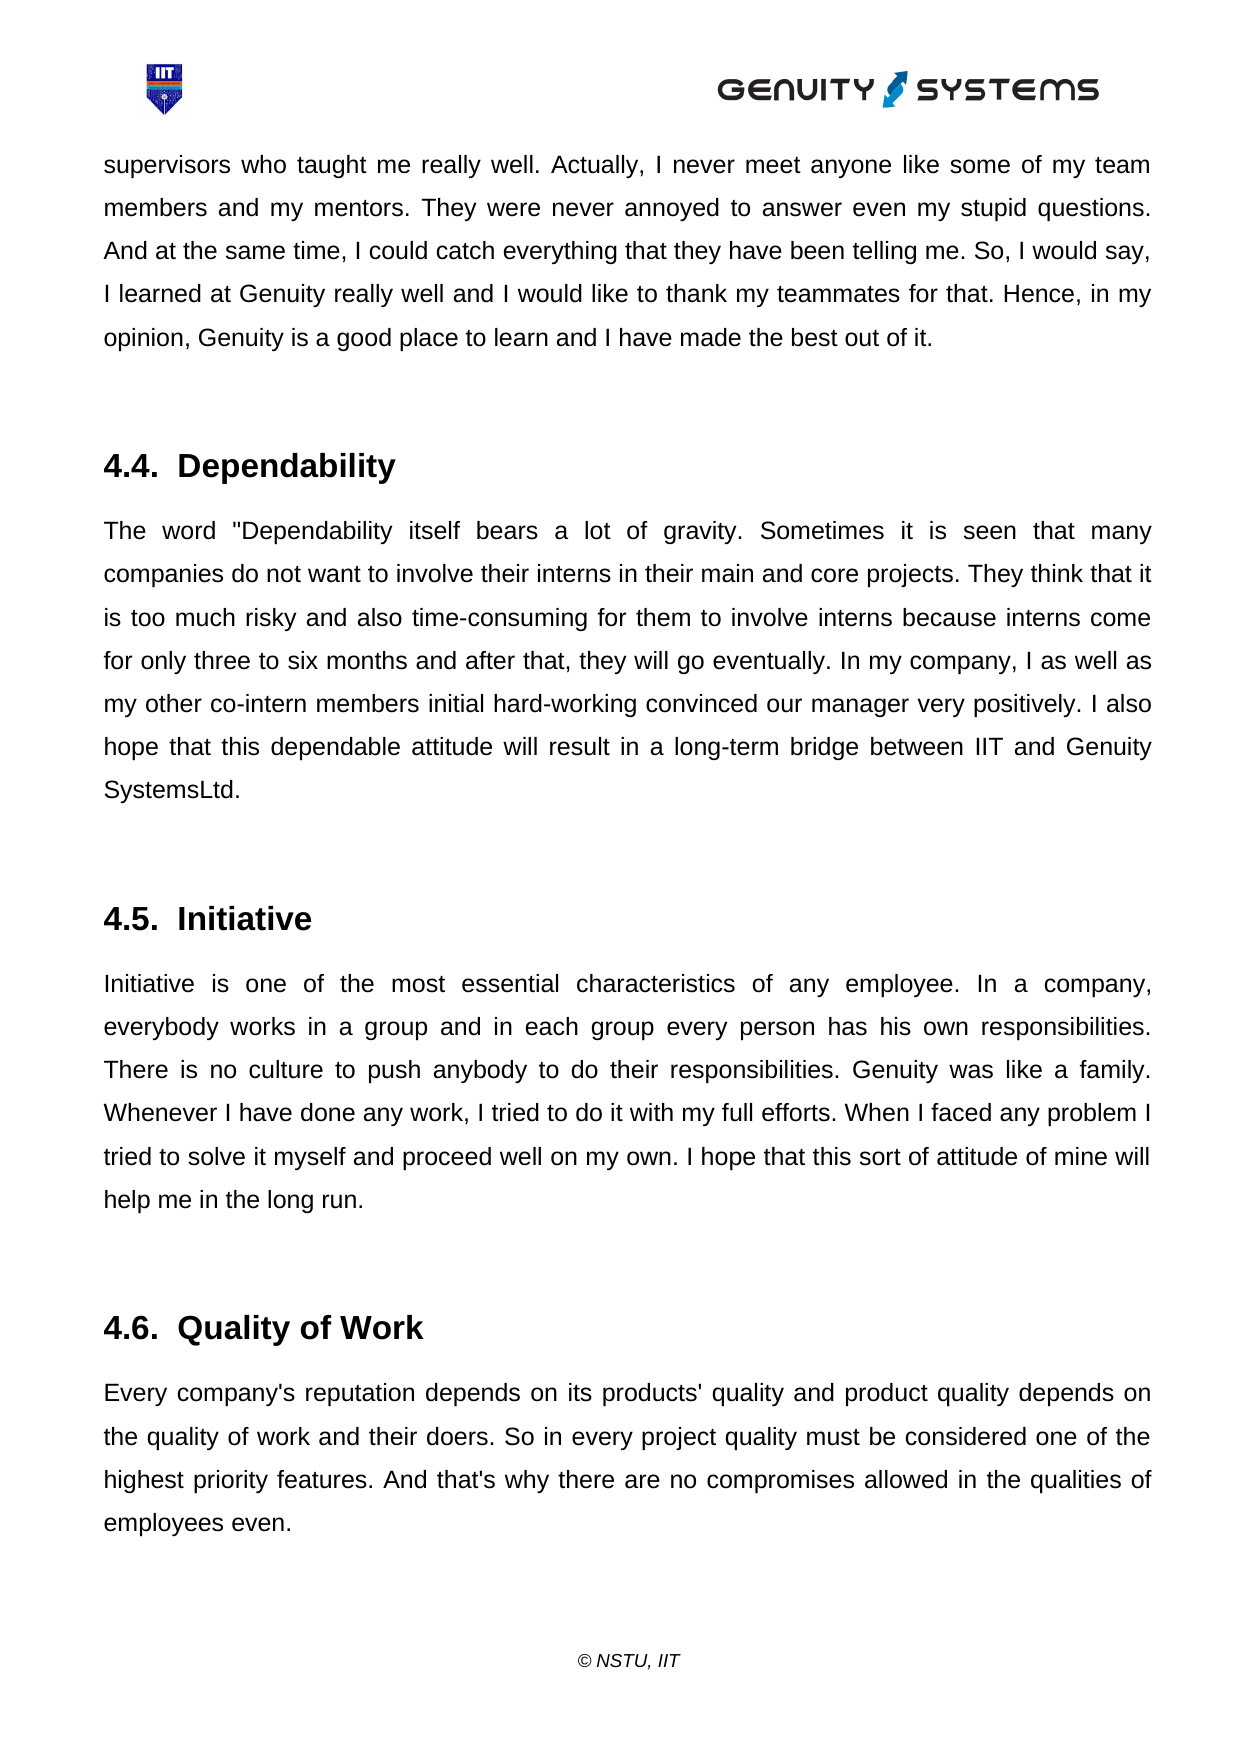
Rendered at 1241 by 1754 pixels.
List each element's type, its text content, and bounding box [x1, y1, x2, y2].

picture [137, 62, 192, 117]
text supervisors who taught me really well. Actually, I never meet anyone like some of my team members and my mentors. They were never annoyed to answer even my stupid questions. And at the same time, I could catch everything that they have been telling me. So, I would say, I learned at Genuity really well and I would like to thank my teammates for that. Hence, in my opinion, Genuity is a good place to learn and I have made the best out of it. [103, 150, 1153, 351]
subtitle 4.6. Quality of Work [103, 1308, 1153, 1347]
text Every company's reputation depends on its products' quality and product quality depends on the quality of work and their doers. So in every project quality must be considered one of the highest priority features. And that's why there are no compromises allowed in the qualities of employees even. [103, 1378, 1153, 1537]
text The word "Dependability itself bears a lot of gravity. Sometimes it is seen that many companies do not want to involve their interns in their main and core projects. They think that it is too much risky and also time-consuming for them to involve interns because interns come for only three to six months and after that, they will go eventually. In my company, I as well as my other co-intern members initial hard-working convinced our manager very positively. I also hope that this dependable attitude will result in a long-term bridge between IIT and Genuity SystemsLtd. [103, 516, 1153, 804]
subtitle 4.4. Dependability [103, 446, 1153, 485]
text Initiative is one of the most essential characteristics of any employee. In a company, everybody works in a group and in each group every person has his own responsibilities. There is no culture to push anybody to do their responsibilities. Genuity was like a family. Whenever I have done any work, I tried to do it with my full efforts. When I faced any problem I tried to solve it myself and proceed well on my own. I hope that this sort of attitude of mine will help me in the long run. [103, 969, 1153, 1213]
subtitle 4.5. Initiative [103, 899, 1153, 937]
picture [714, 70, 1101, 108]
